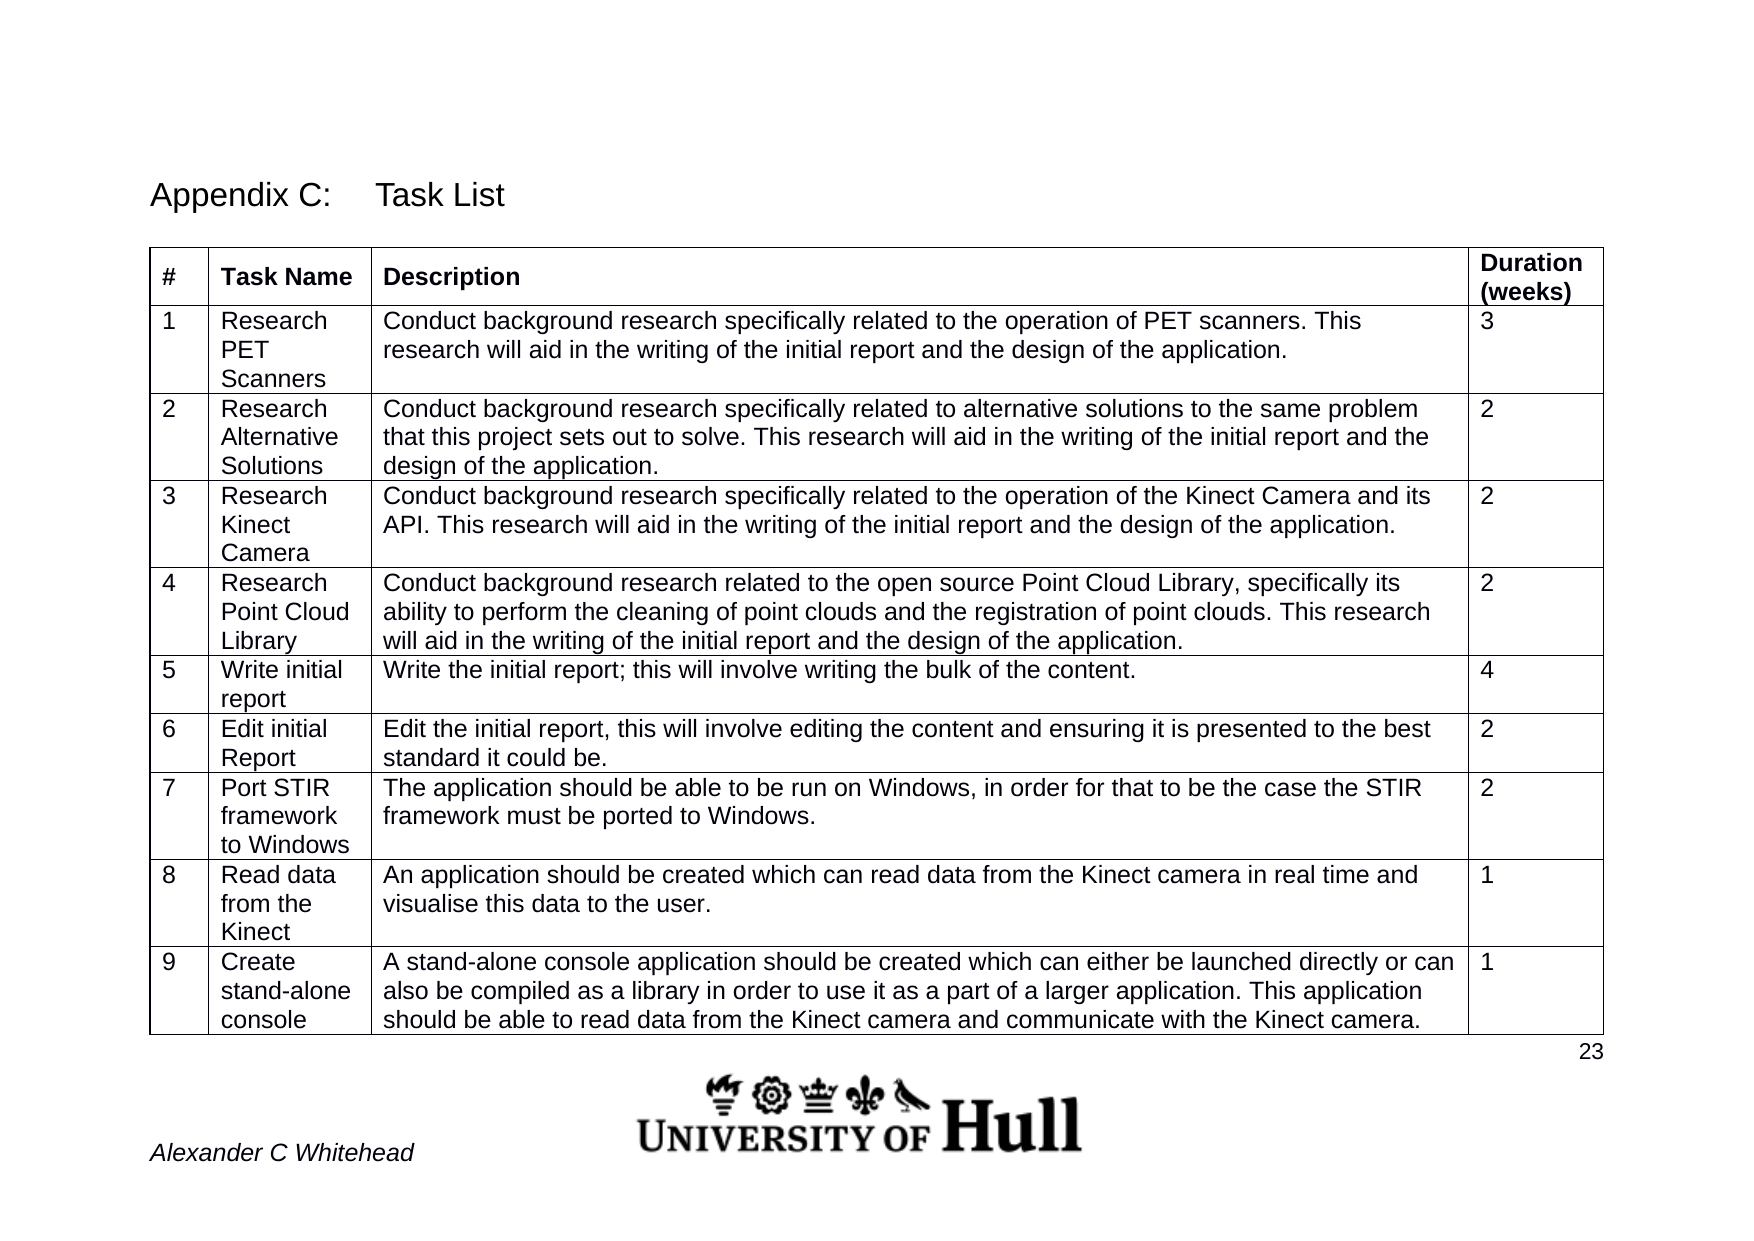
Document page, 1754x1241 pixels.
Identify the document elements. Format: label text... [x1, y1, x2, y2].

table_cell 2 [151, 394, 208, 480]
table_cell Conduct background research specifically related to alternative solutions to the same problem that this project sets out to solve. This research will aid in the writing of the initial report and the design of the application. [372, 394, 1468, 480]
subtitle Task List [150, 175, 1604, 213]
table_cell Research PET Scanners [209, 306, 371, 393]
table_cell 1 [1469, 947, 1603, 1033]
table_cell 3 [151, 481, 208, 567]
table_cell 6 [151, 714, 208, 772]
table_cell Conduct background research related to the open source Point Cloud Library, specifically its ability to perform the cleaning of point clouds and the registration of point clouds. This research will aid in the writing of the initial report and the design of the application. [372, 568, 1468, 654]
table_cell 9 [151, 947, 208, 1033]
table_cell Research Point Cloud Library [209, 568, 371, 654]
table_cell 5 [151, 656, 208, 713]
table_header # [151, 248, 208, 305]
table_cell 1 [151, 306, 208, 393]
table_cell A stand-alone console application should be created which can either be launched directly or can also be compiled as a library in order to use it as a part of a larger application. This application should be able to read data from the Kinect camera and communicate with the Kinect camera. [372, 947, 1468, 1033]
table_cell Create stand-alone console [209, 947, 371, 1033]
table_cell An application should be created which can read data from the Kinect camera in real time and visualise this data to the user. [372, 860, 1468, 946]
table_cell The application should be able to be run on Windows, in order for that to be the case the STIR framework must be ported to Windows. [372, 773, 1468, 859]
table_cell 2 [1469, 394, 1603, 480]
table_cell Port STIR framework to Windows [209, 773, 371, 859]
table_cell Read data from the Kinect [209, 860, 371, 946]
table_cell 2 [1469, 714, 1603, 772]
table_header Description [372, 248, 1468, 305]
table_cell Edit initial Report [209, 714, 371, 772]
table_cell 2 [1469, 481, 1603, 567]
table_cell 4 [151, 568, 208, 654]
table_cell Research Kinect Camera [209, 481, 371, 567]
table_header Duration (weeks) [1469, 248, 1603, 305]
table_header Task Name [209, 248, 371, 305]
table_cell 3 [1469, 306, 1603, 393]
table_cell Research Alternative Solutions [209, 394, 371, 480]
table_cell Conduct background research specifically related to the operation of the Kinect Camera and its API. This research will aid in the writing of the initial report and the design of the application. [372, 481, 1468, 567]
table_cell 7 [151, 773, 208, 859]
table_cell 4 [1469, 656, 1603, 713]
table_cell Write the initial report; this will involve writing the bulk of the content. [372, 656, 1468, 713]
table_cell 8 [151, 860, 208, 946]
table_cell Conduct background research specifically related to the operation of PET scanners. This research will aid in the writing of the initial report and the design of the application. [372, 306, 1468, 393]
picture [630, 1064, 1091, 1162]
table_cell 2 [1469, 568, 1603, 654]
table_cell Edit the initial report, this will involve editing the content and ensuring it is presented to the best standard it could be. [372, 714, 1468, 772]
table_cell 1 [1469, 860, 1603, 946]
table_cell Write initial report [209, 656, 371, 713]
table_cell 2 [1469, 773, 1603, 859]
